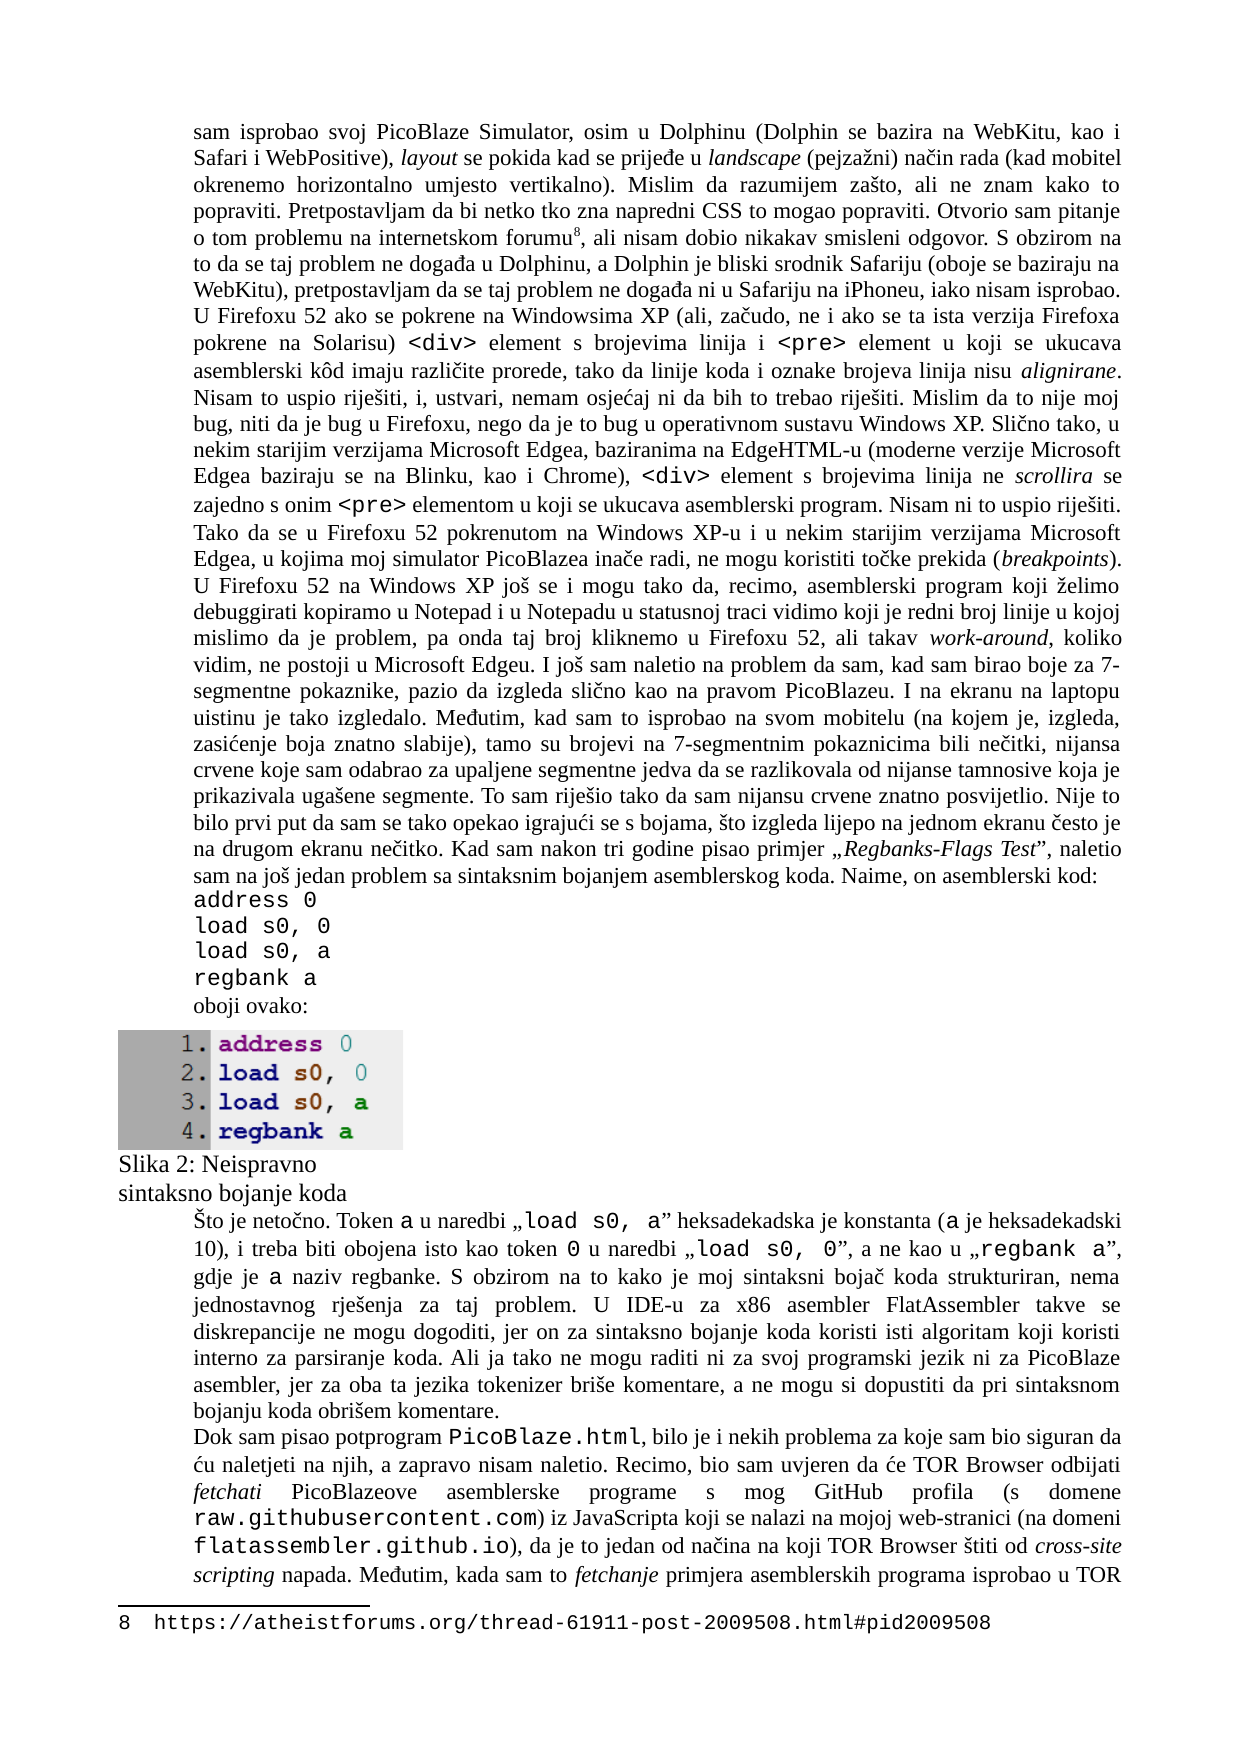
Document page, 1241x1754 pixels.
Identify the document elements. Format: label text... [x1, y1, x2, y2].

list Slika 2: Neispravno sintaksno bojanje koda [118, 1150, 403, 1207]
list Što je netočno. Token a u naredbi „load s0, a” heksadekadska je konstanta (a je heksadekadski 10), i treba biti obojena isto kao token 0 u naredbi „load s0, 0”, a ne kao u „regbank a”, gdje je a naziv regbanke. S obzirom na to kako je moj sintaksni bojač koda strukturiran, nema jednostavnog rješenja za taj problem. U IDE-u za x86 asembler FlatAssembler takve se diskrepancije ne mogu dogoditi, jer on za sintaksno bojanje koda koristi isti algoritam koji koristi interno za parsiranje koda. Ali ja tako ne mogu raditi ni za svoj programski jezik ni za PicoBlaze asembler, jer za oba ta jezika tokenizer briše komentare, a ne mogu si dopustiti da pri sintaksnom bojanju koda obrišem komentare. [118, 1018, 1122, 1423]
list address 0 [156, 888, 1122, 914]
list https://atheistforums.org/thread-61911-post-2009508.html#pid2009508 [118, 1612, 1122, 1636]
list oboji ovako: [156, 992, 1122, 1018]
picture [118, 1030, 404, 1150]
list sam isprobao svoj PicoBlaze Simulator, osim u Dolphinu (Dolphin se bazira na WebKitu, kao i Safari i WebPositive), layout se pokida kad se prijeđe u landscape (pejzažni) način rada (kad mobitel okrenemo horizontalno umjesto vertikalno). Mislim da razumijem zašto, ali ne znam kako to popraviti. Pretpostavljam da bi netko tko zna napredni CSS to mogao popraviti. Otvorio sam pitanje o tom problemu na internetskom forumu, ali nisam dobio nikakav smisleni odgovor. S obzirom na to da se taj problem ne događa u Dolphinu, a Dolphin je bliski srodnik Safariju (oboje se baziraju na WebKitu), pretpostavljam da se taj problem ne događa ni u Safariju na iPhoneu, iako nisam isprobao. U Firefoxu 52 ako se pokrene na Windowsima XP (ali, začudo, ne i ako se ta ista verzija Firefoxa pokrene na Solarisu) <div> element s brojevima linija i <pre> element u koji se ukucava asemblerski kôd imaju različite prorede, tako da linije koda i oznake brojeva linija nisu alignirane. Nisam to uspio riješiti, i, ustvari, nemam osjećaj ni da bih to trebao riješiti. Mislim da to nije moj bug, niti da je bug u Firefoxu, nego da je to bug u operativnom sustavu Windows XP. Slično tako, u nekim starijim verzijama Microsoft Edgea, baziranima na EdgeHTML-u (moderne verzije Microsoft Edgea baziraju se na Blinku, kao i Chrome), <div> element s brojevima linija ne scrollira se zajedno s onim <pre> elementom u koji se ukucava asemblerski program. Nisam ni to uspio riješiti. Tako da se u Firefoxu 52 pokrenutom na Windows XP-u i u nekim starijim verzijama Microsoft Edgea, u kojima moj simulator PicoBlazea inače radi, ne mogu koristiti točke prekida (breakpoints). U Firefoxu 52 na Windows XP još se i mogu tako da, recimo, asemblerski program koji želimo debuggirati kopiramo u Notepad i u Notepadu u statusnoj traci vidimo koji je redni broj linije u kojoj mislimo da je problem, pa onda taj broj kliknemo u Firefoxu 52, ali takav work-around, koliko vidim, ne postoji u Microsoft Edgeu. I još sam naletio na problem da sam, kad sam birao boje za 7-segmentne pokaznike, pazio da izgleda slično kao na pravom PicoBlazeu. I na ekranu na laptopu uistinu je tako izgledalo. Međutim, kad sam to isprobao na svom mobitelu (na kojem je, izgleda, zasićenje boja znatno slabije), tamo su brojevi na 7-segmentnim pokaznicima bili nečitki, nijansa crvene koje sam odabrao za upaljene segmentne jedva da se razlikovala od nijanse tamnosive koja je prikazivala ugašene segmente. To sam riješio tako da sam nijansu crvene znatno posvijetlio. Nije to bilo prvi put da sam se tako opekao igrajući se s bojama, što izgleda lijepo na jednom ekranu često je na drugom ekranu nečitko. Kad sam nakon tri godine pisao primjer „Regbanks-Flags Test”, naletio sam na još jedan problem sa sintaksnim bojanjem asemblerskog koda. Naime, on asemblerski kod: [156, 118, 1122, 888]
list load s0, 0 [156, 914, 1122, 940]
list Dok sam pisao potprogram PicoBlaze.html, bilo je i nekih problema za koje sam bio siguran da ću naletjeti na njih, a zapravo nisam naletio. Recimo, bio sam uvjeren da će TOR Browser odbijati fetchati PicoBlazeove asemblerske programe s mog GitHub profila (s domene raw.githubusercontent.com) iz JavaScripta koji se nalazi na mojoj web-stranici (na domeni flatassembler.github.io), da je to jedan od načina na koji TOR Browser štiti od cross-site scripting napada. Međutim, kada sam to fetchanje primjera asemblerskih programa isprobao u TOR [156, 1423, 1122, 1587]
list regbank a [156, 966, 1122, 992]
list load s0, a [156, 940, 1122, 966]
